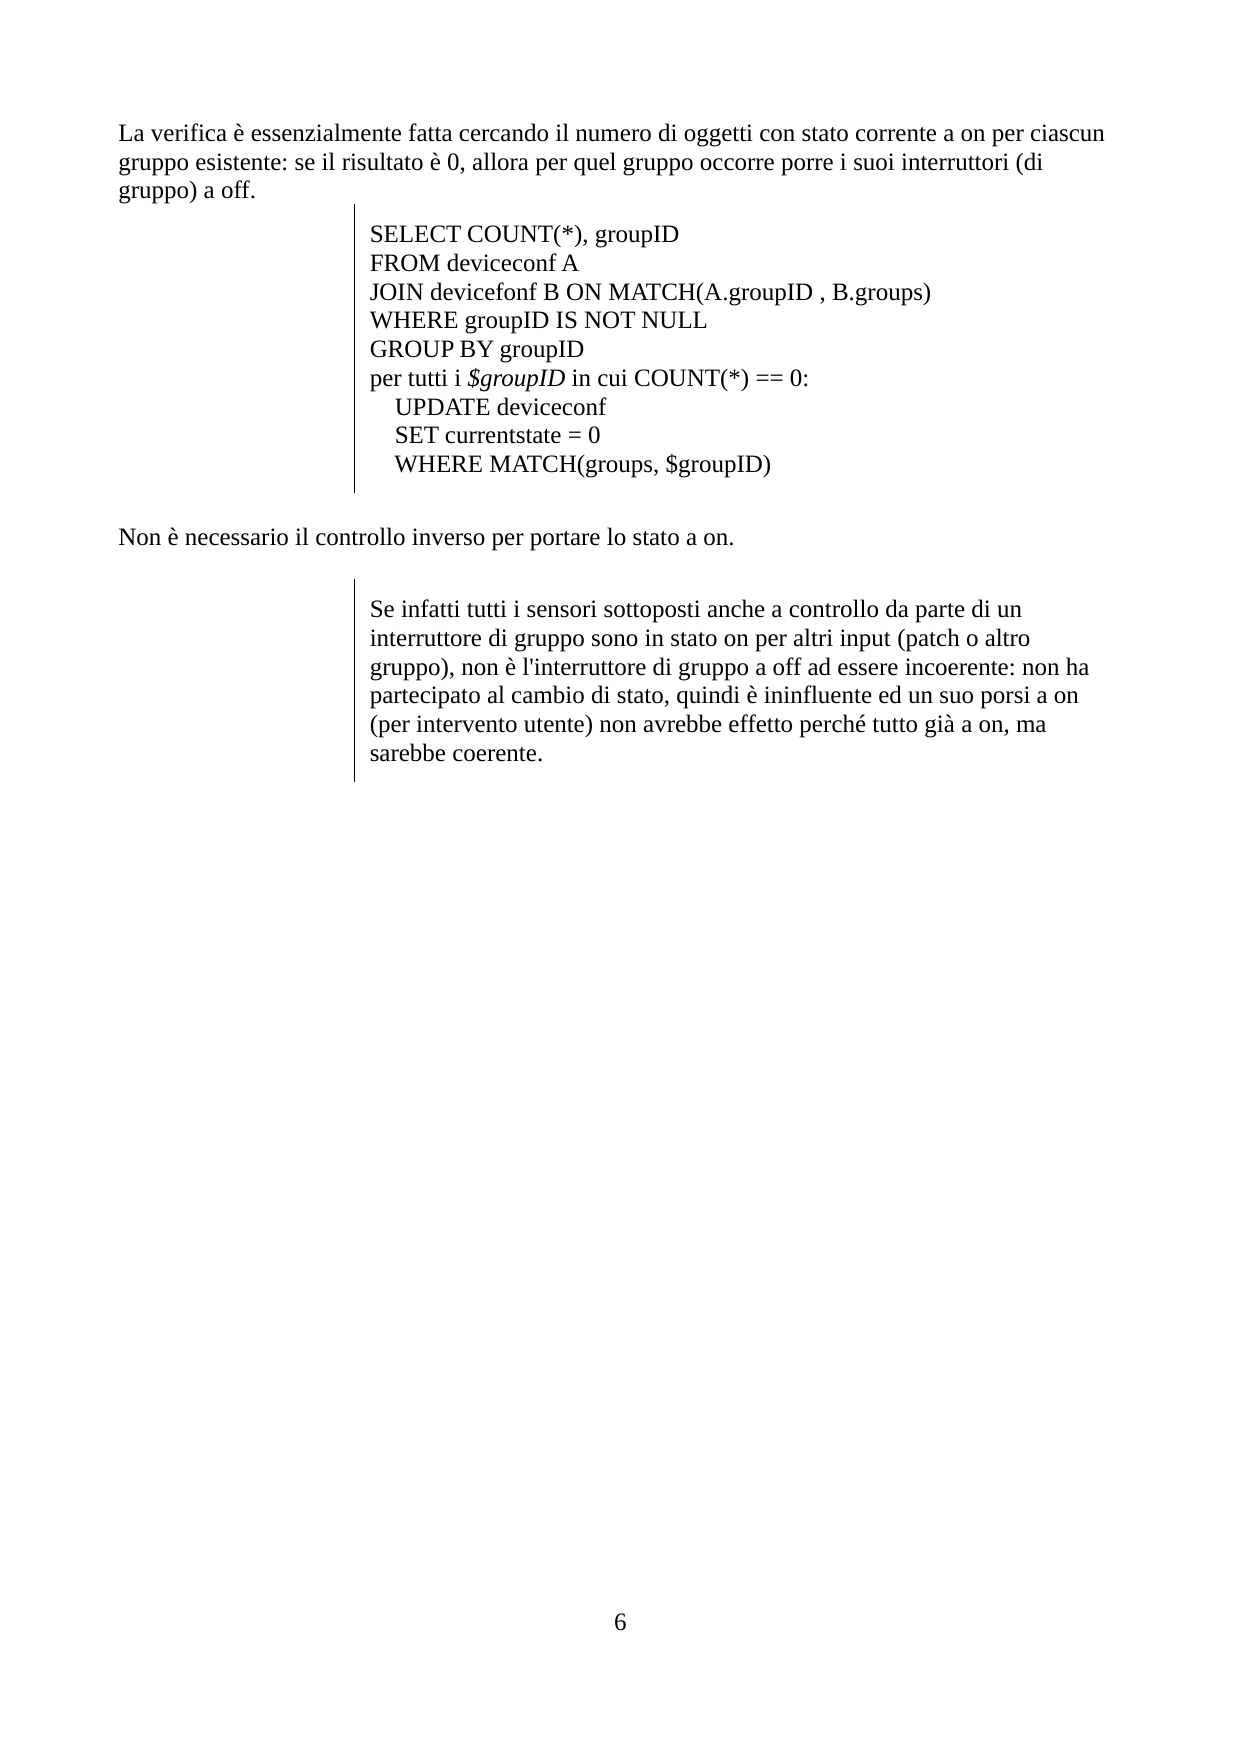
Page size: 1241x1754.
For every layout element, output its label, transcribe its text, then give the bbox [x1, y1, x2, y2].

text SELECT COUNT(*), groupID FROM deviceconf A JOIN devicefonf B ON MATCH(A.groupID , B.groups) WHERE groupID IS NOT NULL GROUP BY groupID [355, 204, 1122, 363]
text UPDATE deviceconf SET currentstate = 0 WHERE MATCH(groups, $groupID) [355, 392, 1122, 493]
text Non è necessario il controllo inverso per portare lo stato a on. [118, 522, 1122, 551]
text La verifica è essenzialmente fatta cercando il numero di oggetti con stato corrente a on per ciascun gruppo esistente: se il risultato è 0, allora per quel gruppo occorre porre i suoi interruttori (di gruppo) a off. [118, 118, 1122, 204]
text Se infatti tutti i sensori sottoposti anche a controllo da parte di un interruttore di gruppo sono in stato on per altri input (patch o altro gruppo), non è l'interruttore di gruppo a off ad essere incoerente: non ha partecipato al cambio di stato, quindi è ininfluente ed un suo porsi a on (per intervento utente) non avrebbe effetto perché tutto già a on, ma sarebbe coerente. [355, 579, 1122, 782]
text per tutti i $groupID in cui COUNT(*) == 0: [355, 363, 1122, 392]
